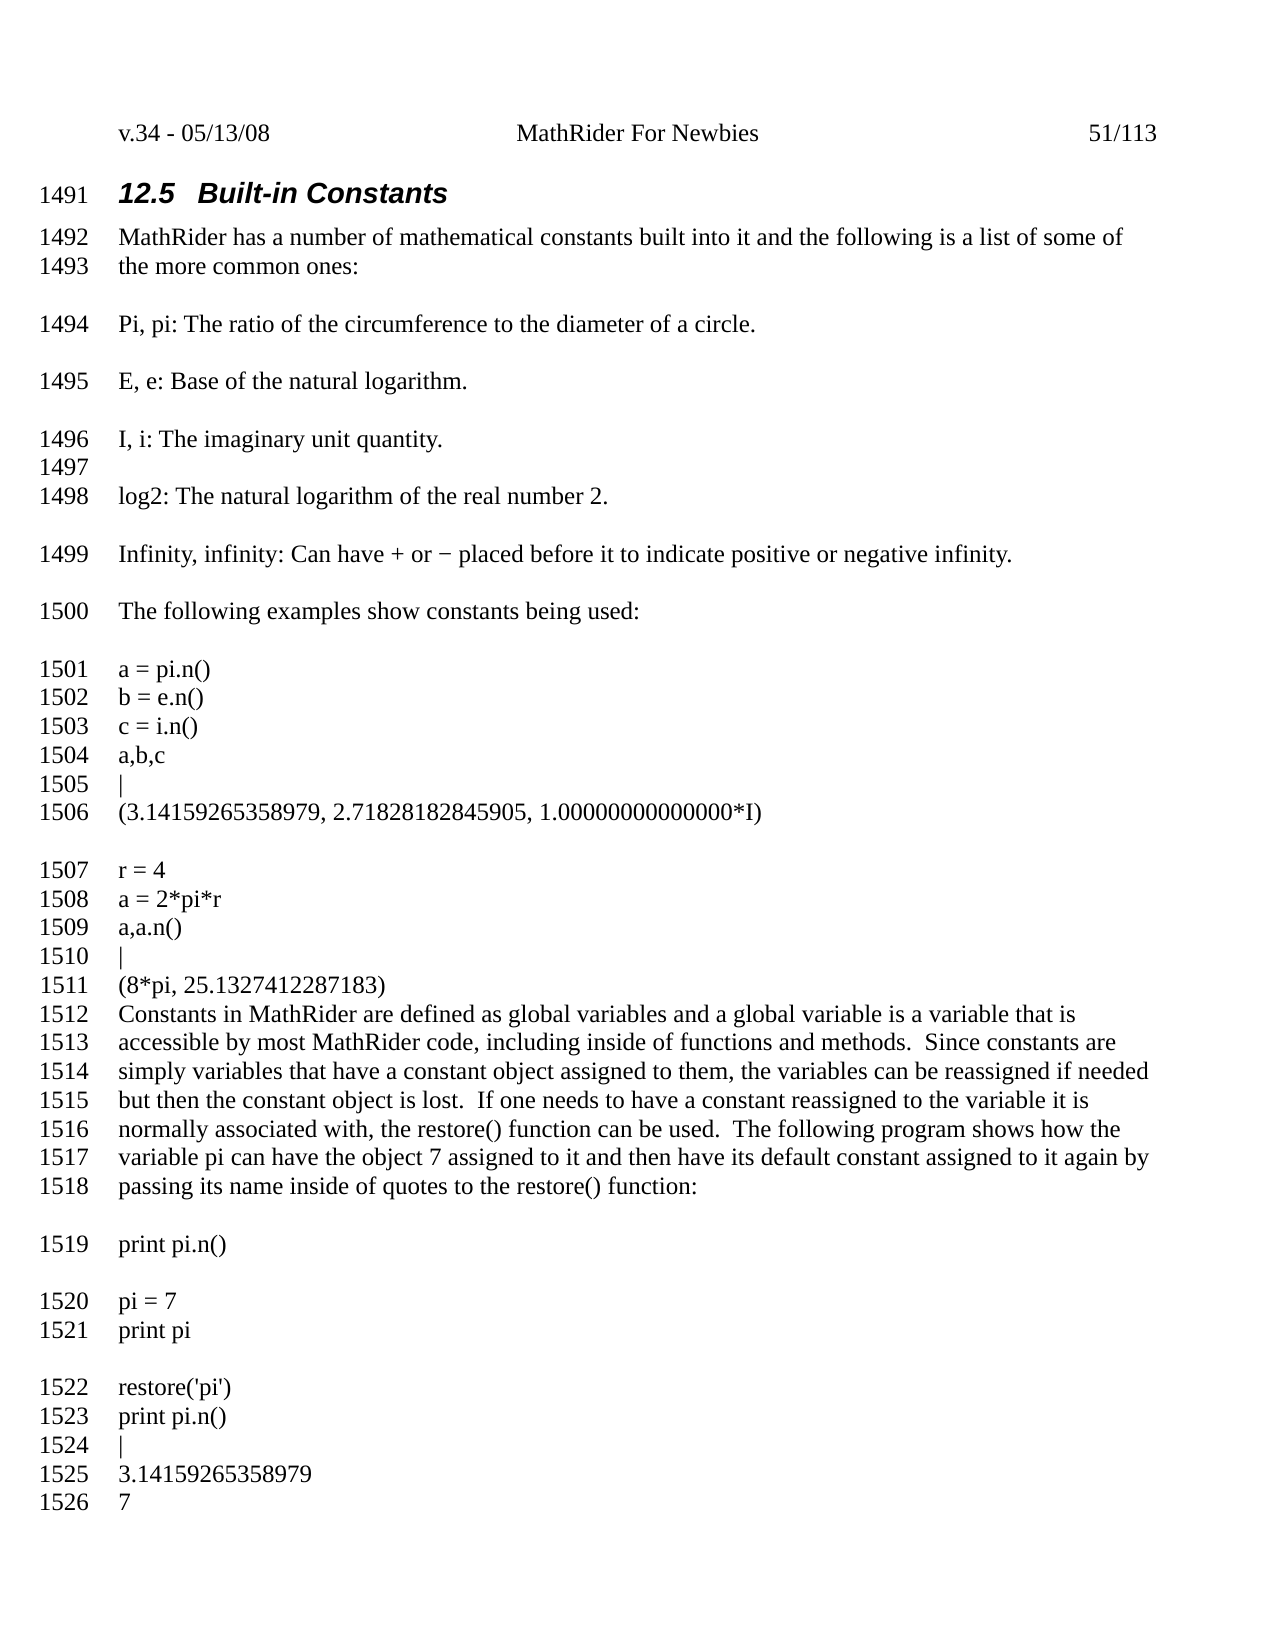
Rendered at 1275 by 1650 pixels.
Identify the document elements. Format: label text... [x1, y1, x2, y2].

text | [118, 941, 1157, 970]
text (3.14159265358979, 2.71828182845905, 1.00000000000000*I) [118, 797, 1157, 826]
text a,a.n() [118, 912, 1157, 941]
text | [118, 1430, 1157, 1459]
text 7 [118, 1487, 1157, 1516]
text r = 4 [118, 855, 1157, 884]
subtitle Built-in Constants [118, 176, 1157, 210]
text b = e.n() [118, 682, 1157, 711]
text a,b,c [118, 740, 1157, 769]
text c = i.n() [118, 711, 1157, 740]
text MathRider has a number of mathematical constants built into it and the following is a list of some of the more common ones: [118, 222, 1157, 280]
text a = pi.n() [118, 654, 1157, 682]
text | [118, 769, 1157, 797]
text log2: The natural logarithm of the real number 2. [118, 481, 1157, 510]
text (8*pi, 25.1327412287183) [118, 970, 1157, 999]
text a = 2*pi*r [118, 884, 1157, 912]
text print pi.n() [118, 1229, 1157, 1257]
text pi = 7 [118, 1286, 1157, 1315]
text Pi, pi: The ratio of the circumference to the diameter of a circle. [118, 309, 1157, 337]
text print pi.n() [118, 1401, 1157, 1430]
text E, e: Base of the natural logarithm. [118, 366, 1157, 395]
text Constants in MathRider are defined as global variables and a global variable is a variable that is accessible by most MathRider code, including inside of functions and methods. Since constants are simply variables that have a constant object assigned to them, the variables can be reassigned if needed but then the constant object is lost. If one needs to have a constant reassigned to the variable it is normally associated with, the restore() function can be used. The following program shows how the variable pi can have the object 7 assigned to it and then have its default constant assigned to it again by passing its name inside of quotes to the restore() function: [118, 999, 1157, 1200]
text I, i: The imaginary unit quantity. [118, 424, 1157, 452]
text 3.14159265358979 [118, 1459, 1157, 1487]
text restore('pi') [118, 1372, 1157, 1401]
text The following examples show constants being used: [118, 596, 1157, 625]
text print pi [118, 1315, 1157, 1344]
text Infinity, infinity: Can have + or − placed before it to indicate positive or negative infinity. [118, 539, 1157, 567]
